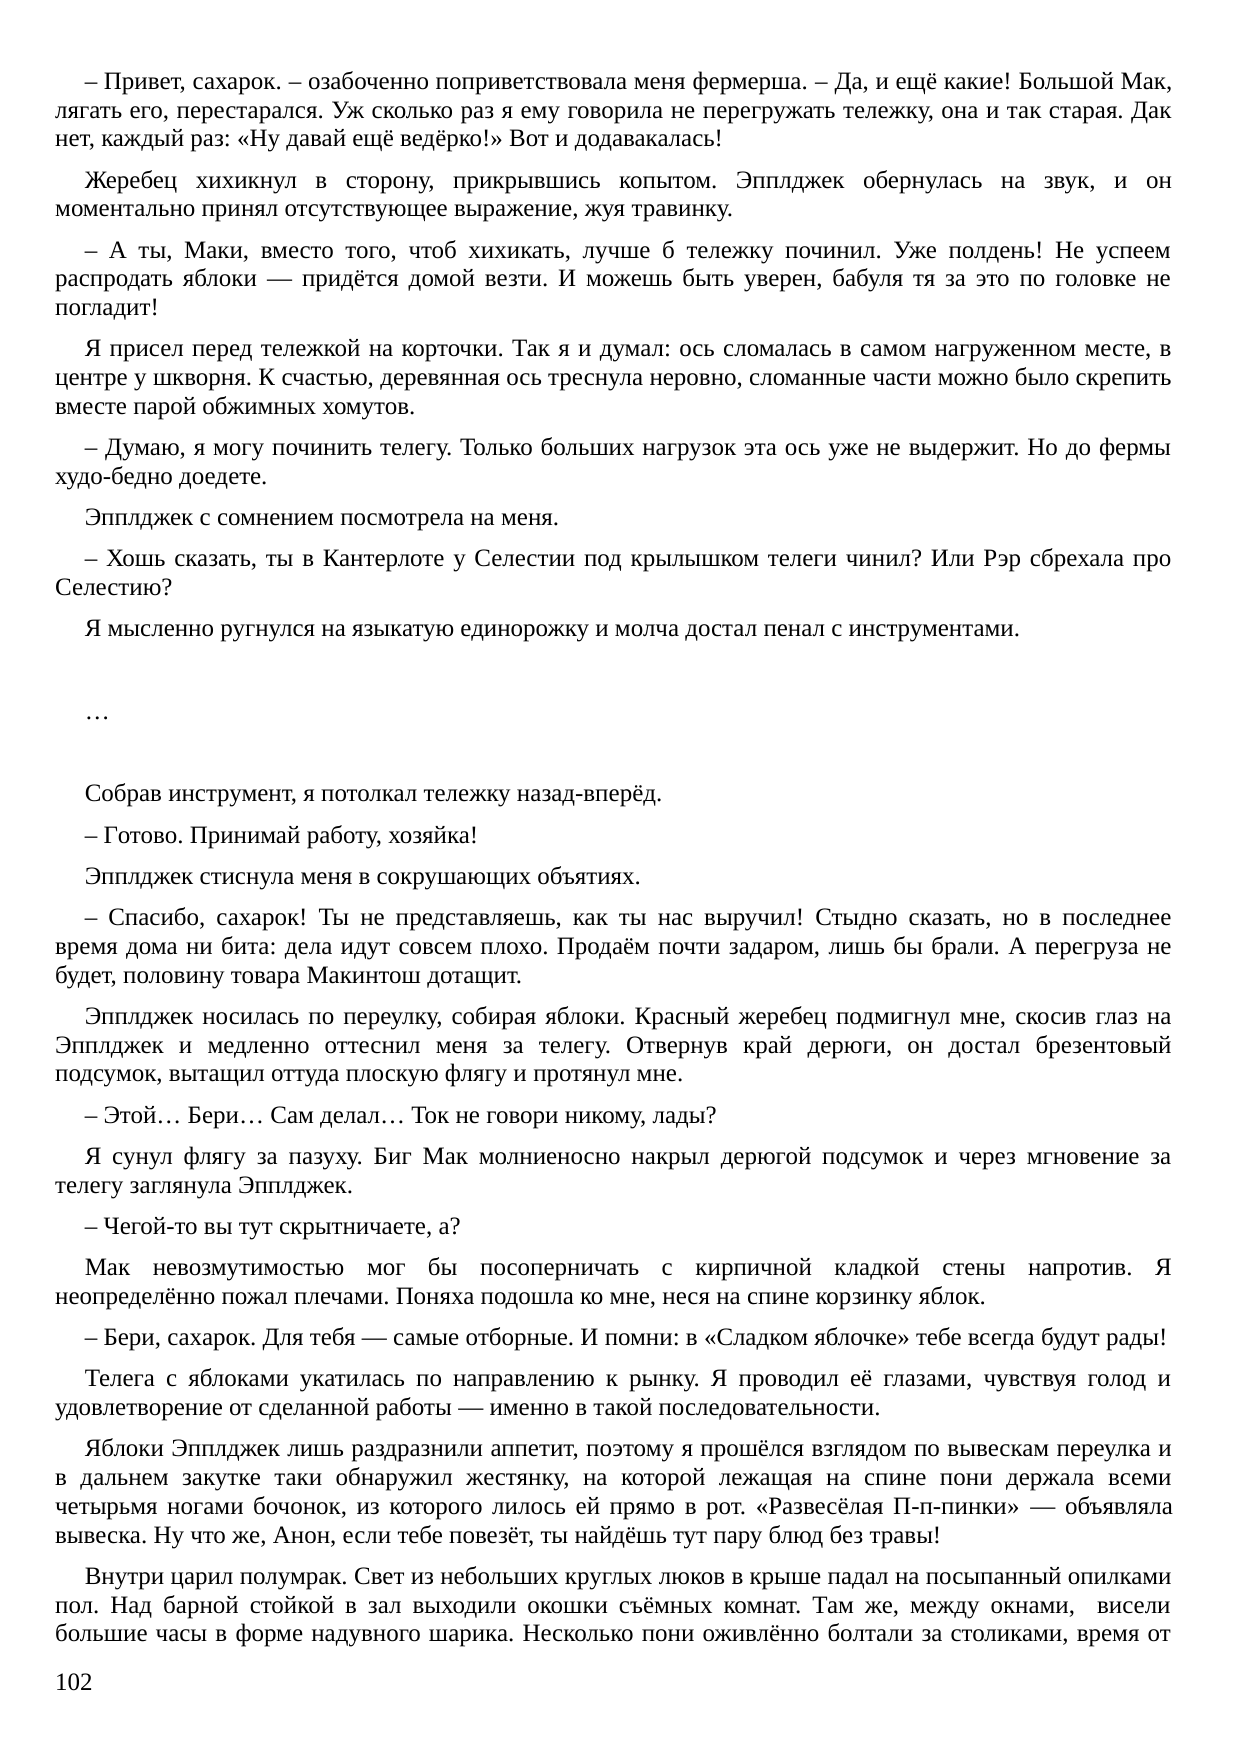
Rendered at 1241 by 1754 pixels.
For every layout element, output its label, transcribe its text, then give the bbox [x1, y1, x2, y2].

text Внутри царил полумрак. Свет из небольших круглых люков в крыше падал на посыпанный опилками пол. Над барной стойкой в зал выходили окошки съёмных комнат. Там же, между окнами, висели большие часы в форме надувного шарика. Несколько пони оживлённо болтали за столиками, время от [55, 1561, 1173, 1647]
text … [55, 696, 1173, 725]
text – Хошь сказать, ты в Кантерлоте у Селестии под крылышком телеги чинил? Или Рэр сбрехала про Селестию? [55, 543, 1173, 601]
text – Думаю, я могу починить телегу. Только больших нагрузок эта ось уже не выдержит. Но до фермы худо-бедно доедете. [55, 432, 1173, 490]
text Эпплджек носилась по переулку, собирая яблоки. Красный жеребец подмигнул мне, скосив глаз на Эпплджек и медленно оттеснил меня за телегу. Отвернув край дерюги, он достал брезентовый подсумок, вытащил оттуда плоскую флягу и протянул мне. [55, 1001, 1173, 1087]
text Я мысленно ругнулся на языкатую единорожку и молча достал пенал с инструментами. [55, 613, 1173, 642]
text – А ты, Маки, вместо того, чтоб хихикать, лучше б тележку починил. Уже полдень! Не успеем распродать яблоки — придётся домой везти. И можешь быть уверен, бабуля тя за это по головке не погладит! [55, 235, 1173, 321]
text Эпплджек стиснула меня в сокрушающих объятиях. [55, 861, 1173, 890]
text Телега с яблоками укатилась по направлению к рынку. Я проводил её глазами, чувствуя голод и удовлетворение от сделанной работы — именно в такой последовательности. [55, 1363, 1173, 1421]
text Я сунул флягу за пазуху. Биг Мак молниеносно накрыл дерюгой подсумок и через мгновение за телегу заглянула Эпплджек. [55, 1141, 1173, 1198]
text Собрав инструмент, я потолкал тележку назад-вперёд. [55, 778, 1173, 807]
text – Готово. Принимай работу, хозяйка! [55, 820, 1173, 848]
text Жеребец хихикнул в сторону, прикрывшись копытом. Эпплджек обернулась на звук, и он моментально принял отсутствующее выражение, жуя травинку. [55, 165, 1173, 222]
text Эпплджек с сомнением посмотрела на меня. [55, 502, 1173, 531]
text – Этой… Бери… Сам делал… Ток не говори никому, лады? [55, 1100, 1173, 1128]
text – Привет, сахарок. – озабоченно поприветствовала меня фермерша. – Да, и ещё какие! Большой Мак, лягать его, перестарался. Уж сколько раз я ему говорила не перегружать тележку, она и так старая. Дак нет, каждый раз: «Ну давай ещё ведёрко!» Вот и додавакалась! [55, 66, 1173, 152]
text – Чегой-то вы тут скрытничаете, а? [55, 1211, 1173, 1240]
text – Спасибо, сахарок! Ты не представляешь, как ты нас выручил! Стыдно сказать, но в последнее время дома ни бита: дела идут совсем плохо. Продаём почти задаром, лишь бы брали. А перегруза не будет, половину товара Макинтош дотащит. [55, 902, 1173, 988]
text Мак невозмутимостью мог бы посоперничать с кирпичной кладкой стены напротив. Я неопределённо пожал плечами. Поняха подошла ко мне, неся на спине корзинку яблок. [55, 1252, 1173, 1310]
text Я присел перед тележкой на корточки. Так я и думал: ось сломалась в самом нагруженном месте, в центре у шкворня. К счастью, деревянная ось треснула неровно, сломанные части можно было скрепить вместе парой обжимных хомутов. [55, 333, 1173, 420]
text – Бери, сахарок. Для тебя — самые отборные. И помни: в «Сладком яблочке» тебе всегда будут рады! [55, 1322, 1173, 1351]
text Яблоки Эпплджек лишь раздразнили аппетит, поэтому я прошёлся взглядом по вывескам переулка и в дальнем закутке таки обнаружил жестянку, на которой лежащая на спине пони держала всеми четырьмя ногами бочонок, из которого лилось ей прямо в рот. «Развесёлая П-п-пинки» — объявляла вывеска. Ну что же, Анон, если тебе повезёт, ты найдёшь тут пару блюд без травы! [55, 1433, 1173, 1548]
